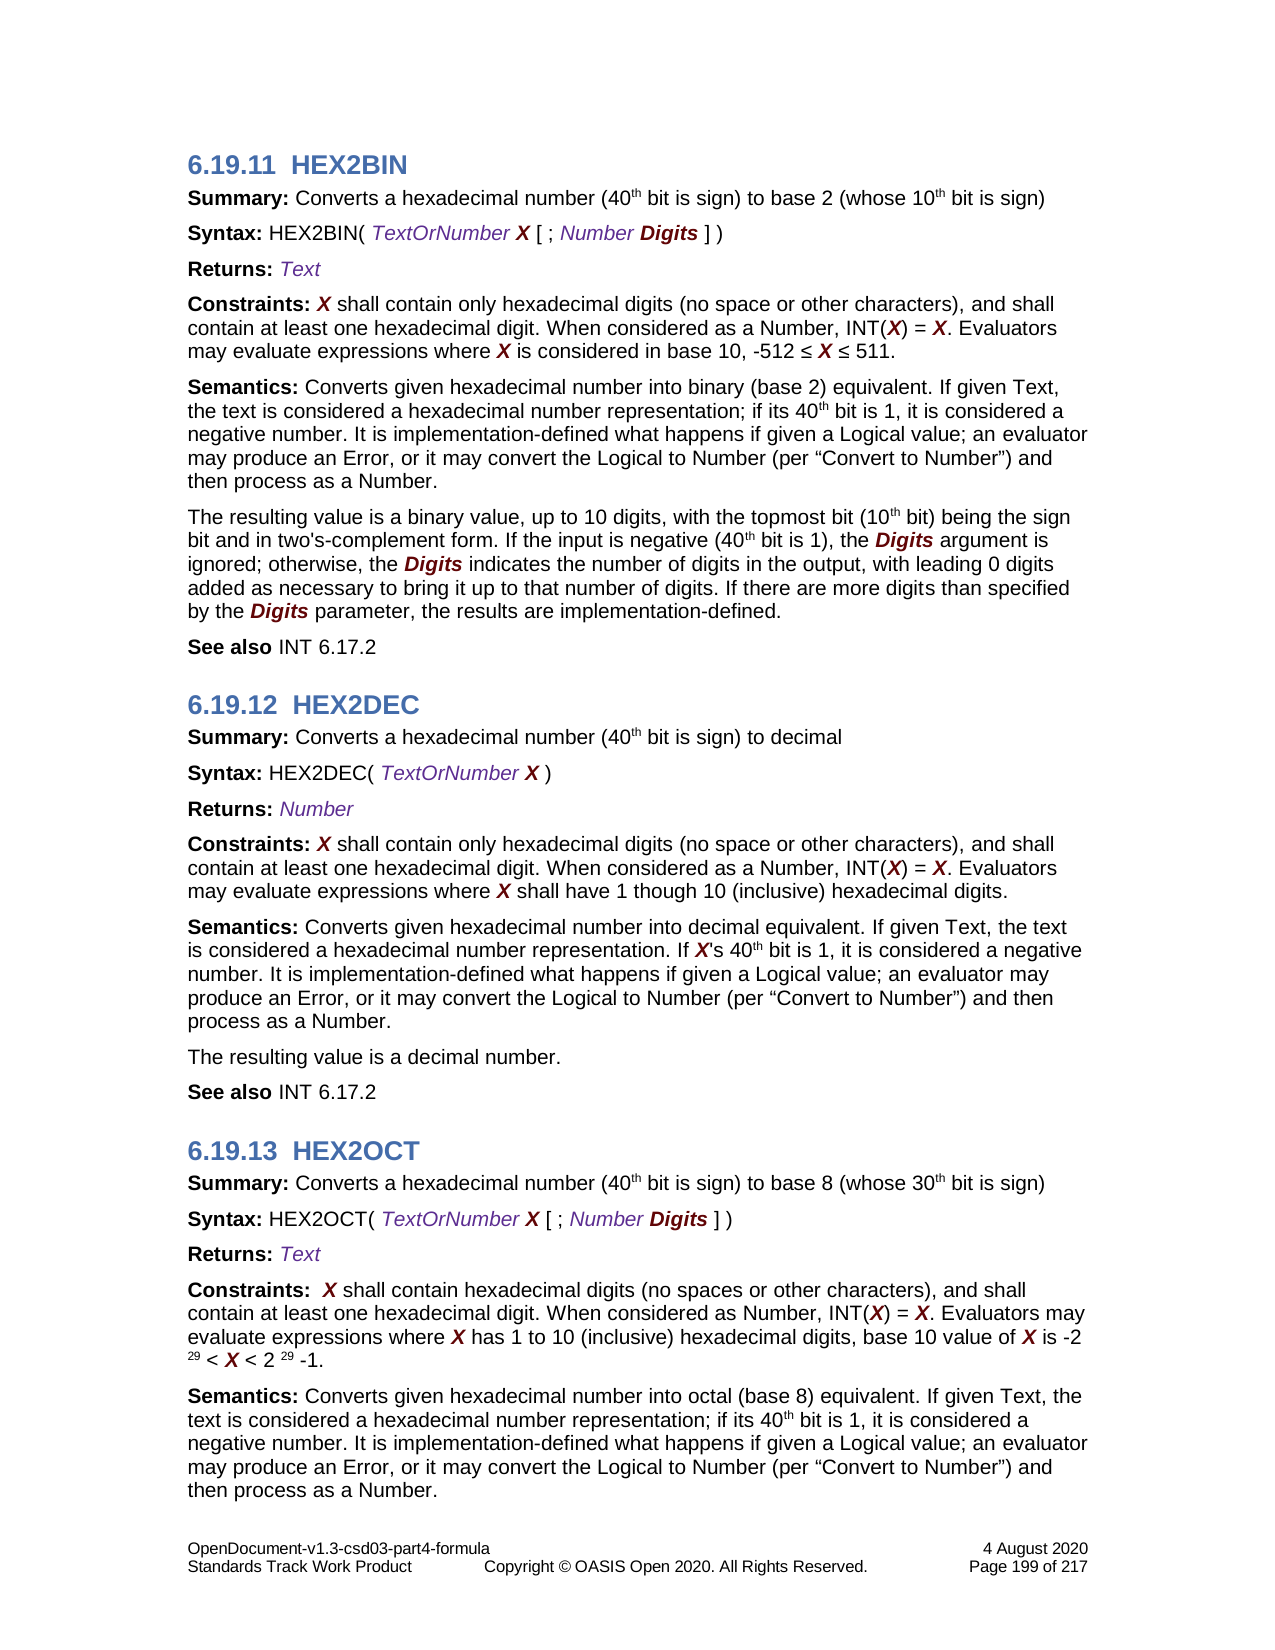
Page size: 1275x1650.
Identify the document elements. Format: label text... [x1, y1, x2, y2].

text Semantics: Converts given hexadecimal number into octal (base 8) equivalent. If given Text, the text is considered a hexadecimal number representation; if its 40th bit is 1, it is considered a negative number. It is implementation-defined what happens if given a Logical value; an evaluator may produce an Error, or it may convert the Logical to Number (per “Convert to Number”) and then process as a Number. [187, 1384, 1088, 1502]
text Summary: Converts a hexadecimal number (40th bit is sign) to base 8 (whose 30th bit is sign) [187, 1171, 1088, 1195]
text Syntax: HEX2DEC( TextOrNumber X ) [187, 761, 1088, 785]
text The resulting value is a binary value, up to 10 digits, with the topmost bit (10th bit) being the sign bit and in two's-complement form. If the input is negative (40th bit is 1), the Digits argument is ignored; otherwise, the Digits indicates the number of digits in the output, with leading 0 digits added as necessary to bring it up to that number of digits. If there are more digits than specified by the Digits parameter, the results are implementation-defined. [187, 505, 1088, 623]
text Constraints: X shall contain hexadecimal digits (no spaces or other characters), and shall contain at least one hexadecimal digit. When considered as Number, INT(X) = X. Evaluators may evaluate expressions where X has 1 to 10 (inclusive) hexadecimal digits, base 10 value of X is -2 29 < X < 2 29 -1. [187, 1278, 1088, 1372]
text Semantics: Converts given hexadecimal number into decimal equivalent. If given Text, the text is considered a hexadecimal number representation. If X's 40th bit is 1, it is considered a negative number. It is implementation-defined what happens if given a Logical value; an evaluator may produce an Error, or it may convert the Logical to Number (per “Convert to Number”) and then process as a Number. [187, 915, 1088, 1033]
text Syntax: HEX2BIN( TextOrNumber X [ ; Number Digits ] ) [187, 222, 1088, 245]
text The resulting value is a decimal number. [187, 1045, 1088, 1069]
text See also INT 6.17.2 [187, 1081, 1088, 1104]
subtitle HEX2DEC [187, 690, 1088, 720]
text See also INT 6.17.2 [187, 635, 1088, 659]
text Semantics: Converts given hexadecimal number into binary (base 2) equivalent. If given Text, the text is considered a hexadecimal number representation; if its 40th bit is 1, it is considered a negative number. It is implementation-defined what happens if given a Logical value; an evaluator may produce an Error, or it may convert the Logical to Number (per “Convert to Number”) and then process as a Number. [187, 376, 1088, 493]
text Syntax: HEX2OCT( TextOrNumber X [ ; Number Digits ] ) [187, 1207, 1088, 1231]
text Returns: Text [187, 1243, 1088, 1266]
text Summary: Converts a hexadecimal number (40th bit is sign) to base 2 (whose 10th bit is sign) [187, 186, 1088, 209]
text Constraints: X shall contain only hexadecimal digits (no space or other characters), and shall contain at least one hexadecimal digit. When considered as a Number, INT(X) = X. Evaluators may evaluate expressions where X is considered in base 10, -512 ≤ X ≤ 511. [187, 293, 1088, 363]
text Returns: Text [187, 257, 1088, 281]
text Summary: Converts a hexadecimal number (40th bit is sign) to decimal [187, 726, 1088, 749]
subtitle HEX2OCT [187, 1135, 1088, 1165]
text Returns: Number [187, 797, 1088, 821]
text Constraints: X shall contain only hexadecimal digits (no space or other characters), and shall contain at least one hexadecimal digit. When considered as a Number, INT(X) = X. Evaluators may evaluate expressions where X shall have 1 though 10 (inclusive) hexadecimal digits. [187, 833, 1088, 903]
subtitle HEX2BIN [187, 150, 1088, 180]
